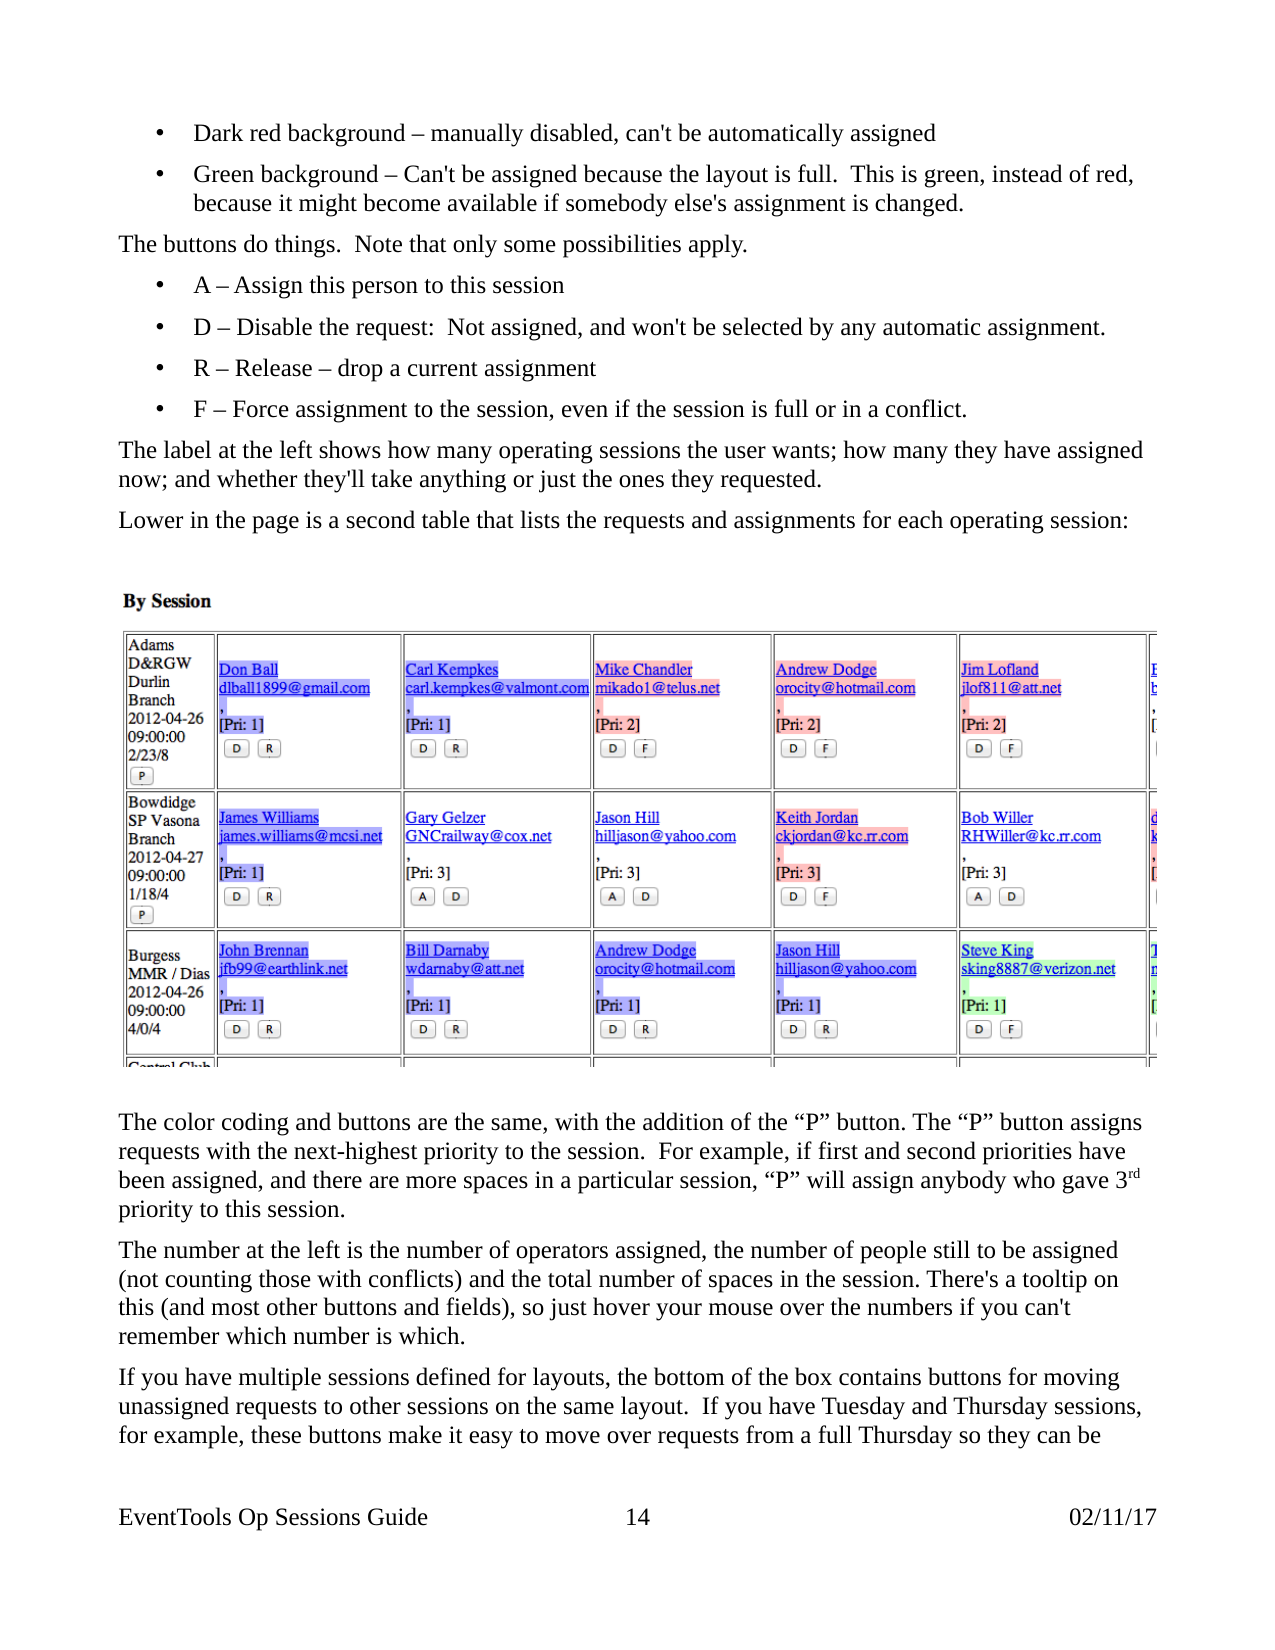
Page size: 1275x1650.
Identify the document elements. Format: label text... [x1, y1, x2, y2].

text The buttons do things. Note that only some possibilities apply. [118, 229, 1157, 258]
list D – Disable the request: Not assigned, and won't be selected by any automatic assignment. [156, 312, 1157, 341]
list F – Force assignment to the session, even if the session is full or in a conflict. [156, 394, 1157, 423]
list R – Release – drop a current assignment [156, 353, 1157, 382]
picture [118, 588, 1157, 1067]
text If you have multiple sessions defined for layouts, the bottom of the box contains buttons for moving unassigned requests to other sessions on the same layout. If you have Tuesday and Thursday sessions, for example, these buttons make it easy to move over requests from a full Thursday so they can be [118, 1362, 1157, 1449]
text Lower in the page is a second table that lists the requests and assignments for each operating session: [118, 506, 1157, 534]
list Dark red background – manually disabled, can't be automatically assigned [156, 118, 1157, 147]
list A – Assign this person to this session [156, 271, 1157, 299]
text The color coding and buttons are the same, with the addition of the “P” button. The “P” button assigns requests with the next-highest priority to the session. For example, if first and second priorities have been assigned, and there are more spaces in a particular session, “P” will assign anybody who gave 3rd priority to this session. [118, 1107, 1157, 1222]
text The label at the left shows how many operating sessions the user wants; how many they have assigned now; and whether they'll take anything or just the ones they requested. [118, 436, 1157, 493]
list Green background – Can't be assigned because the layout is full. This is green, instead of red, because it might become available if somebody else's assignment is changed. [156, 159, 1157, 217]
text The number at the left is the number of operators assigned, the number of people still to be assigned (not counting those with conflicts) and the total number of spaces in the session. There's a tooltip on this (and most other buttons and fields), so just hover your mouse over the numbers if you can't remember which number is which. [118, 1235, 1157, 1350]
